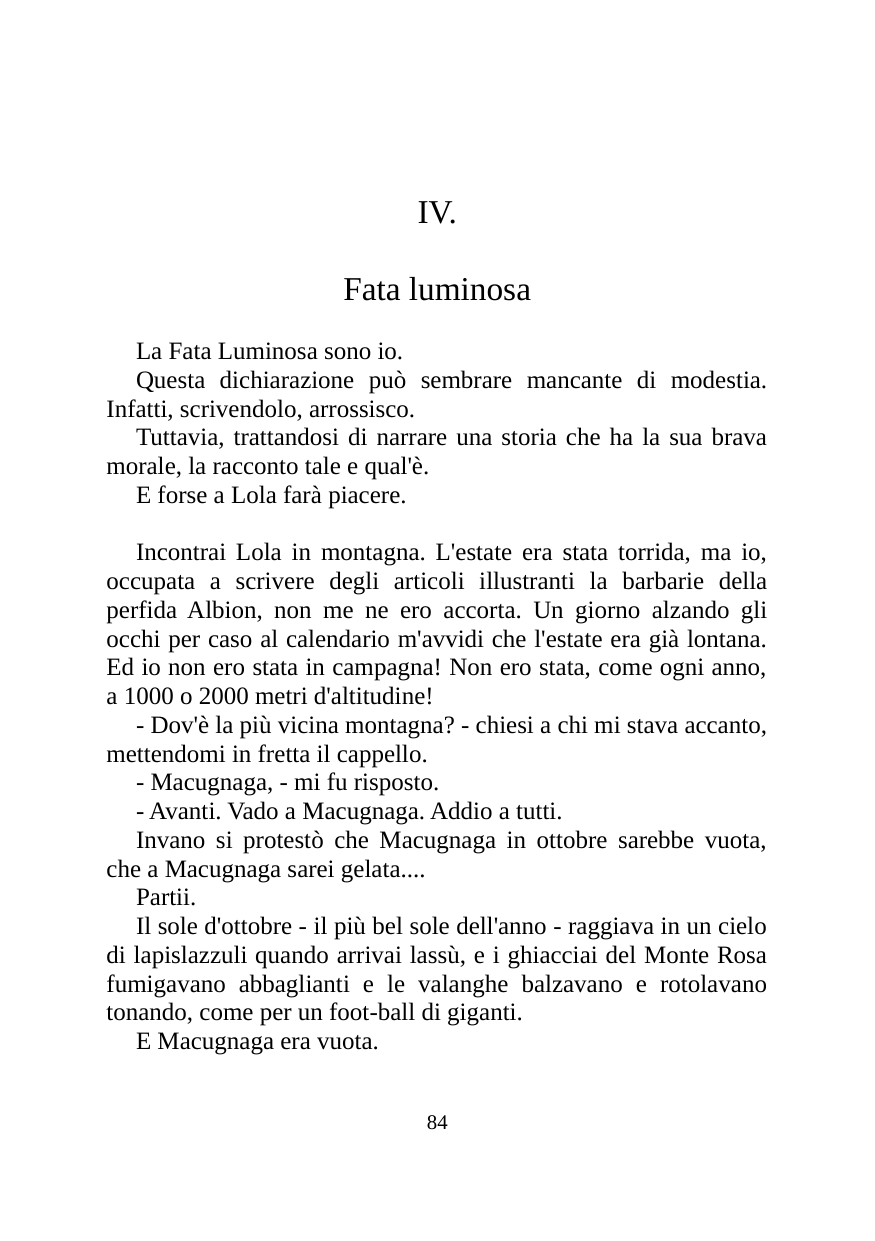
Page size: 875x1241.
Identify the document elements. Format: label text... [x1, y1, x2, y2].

text E Macugnaga era vuota. [106, 1026, 768, 1055]
text Tuttavia, trattandosi di narrare una storia che ha la sua brava morale, la racconto tale e qual'è. [106, 422, 768, 480]
text - Avanti. Vado a Macugnaga. Addio a tutti. [106, 796, 768, 825]
text Incontrai Lola in montagna. L'estate era stata torrida, ma io, occupata a scrivere degli articoli illustranti la barbarie della perfida Albion, non me ne ero accorta. Un giorno alzando gli occhi per caso al calendario m'avvidi che l'estate era già lontana. Ed io non ero stata in campagna! Non ero stata, come ogni anno, a 1000 o 2000 metri d'altitudine! [106, 537, 768, 710]
text Invano si protestò che Macugnaga in ottobre sarebbe vuota, che a Macugnaga sarei gelata.... [106, 825, 768, 882]
text E forse a Lola farà piacere. [106, 480, 768, 509]
text - Dov'è la più vicina montagna? - chiesi a chi mi stava accanto, mettendomi in fretta il cappello. [106, 710, 768, 767]
text Il sole d'ottobre - il più bel sole dell'anno - raggiava in un cielo di lapislazzuli quando arrivai lassù, e i ghiacciai del Monte Rosa fumigavano abbaglianti e le valanghe balzavano e rotolavano tonando, come per un foot-ball di giganti. [106, 911, 768, 1026]
text Partii. [106, 882, 768, 911]
text Fata luminosa [106, 269, 768, 307]
text Questa dichiarazione può sembrare mancante di modestia. Infatti, scrivendolo, arrossisco. [106, 365, 768, 422]
text IV. [106, 192, 768, 231]
text La Fata Luminosa sono io. [106, 336, 768, 365]
text - Macugnaga, - mi fu risposto. [106, 767, 768, 796]
